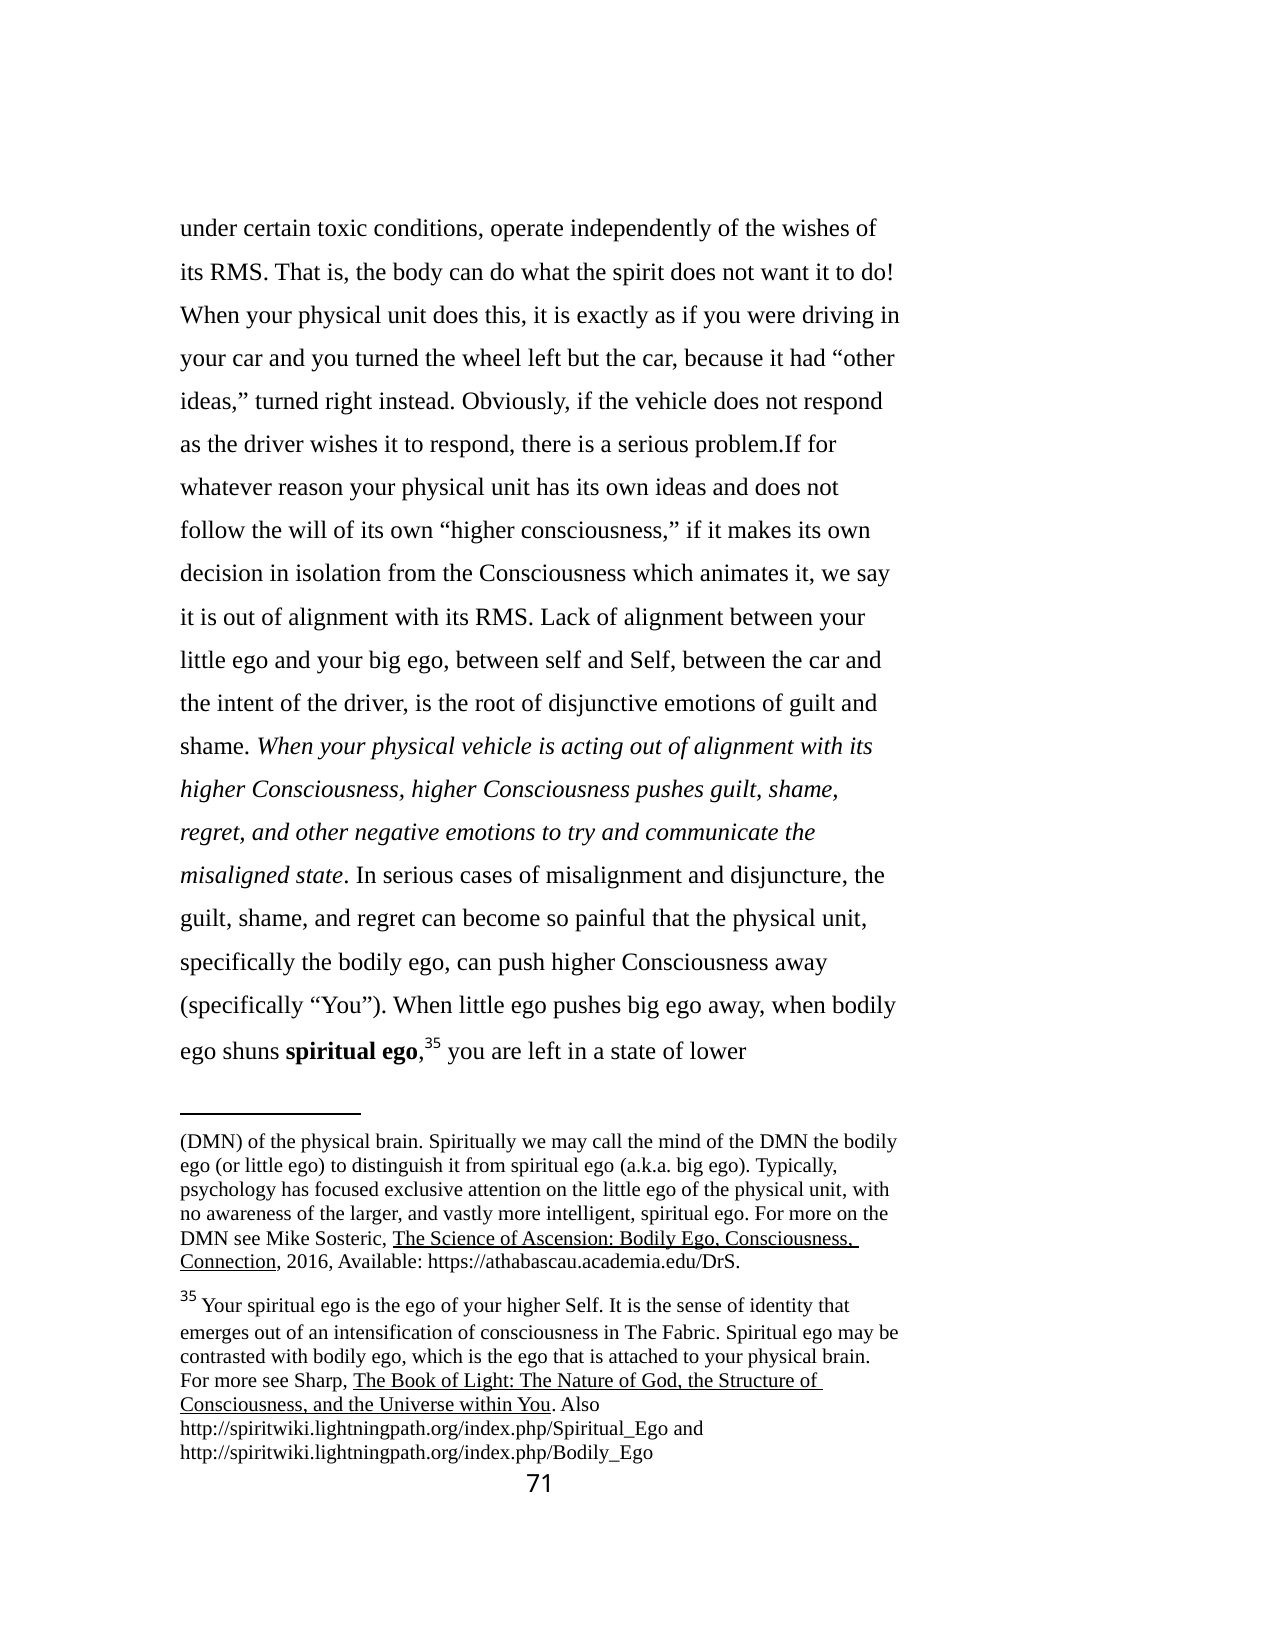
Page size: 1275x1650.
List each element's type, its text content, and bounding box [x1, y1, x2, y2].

text under certain toxic conditions, operate independently of the wishes of its RMS. That is, the body can do what the spirit does not want it to do! When your physical unit does this, it is exactly as if you were driving in your car and you turned the wheel left but the car, because it had “other ideas,” turned right instead. Obviously, if the vehicle does not respond as the driver wishes it to respond, there is a serious problem.If for whatever reason your physical unit has its own ideas and does not follow the will of its own “higher consciousness,” if it makes its own decision in isolation from the Consciousness which animates it, we say it is out of alignment with its RMS. Lack of alignment between your little ego and your big ego, between self and Self, between the car and the intent of the driver, is the root of disjunctive emotions of guilt and shame. When your physical vehicle is acting out of alignment with its higher Consciousness, higher Consciousness pushes guilt, shame, regret, and other negative emotions to try and communicate the misaligned state. In serious cases of misalignment and disjuncture, the guilt, shame, and regret can become so painful that the physical unit, specifically the bodily ego, can push higher Consciousness away (specifically “You”). When little ego pushes big ego away, when bodily ego shuns spiritual ego, you are left in a state of lower [180, 213, 900, 1067]
text Your spiritual ego is the ego of your higher Self. It is the sense of identity that emerges out of an intensification of consciousness in The Fabric. Spiritual ego may be contrasted with bodily ego, which is the ego that is attached to your physical brain. For more see Sharp, The Book of Light: The Nature of God, the Structure of Consciousness, and the Universe within You. Also http://spiritwiki.lightningpath.org/index.php/Spiritual_Ego and http://spiritwiki.lightningpath.org/index.php/Bodily_Ego [180, 1286, 900, 1464]
text (DMN) of the physical brain. Spiritually we may call the mind of the DMN the bodily ego (or little ego) to distinguish it from spiritual ego (a.k.a. big ego). Typically, psychology has focused exclusive attention on the little ego of the physical unit, with no awareness of the larger, and vastly more intelligent, spiritual ego. For more on the DMN see Mike Sosteric, The Science of Ascension: Bodily Ego, Consciousness, Connection, 2016, Available: https://athabascau.academia.edu/DrS. [180, 1129, 900, 1273]
